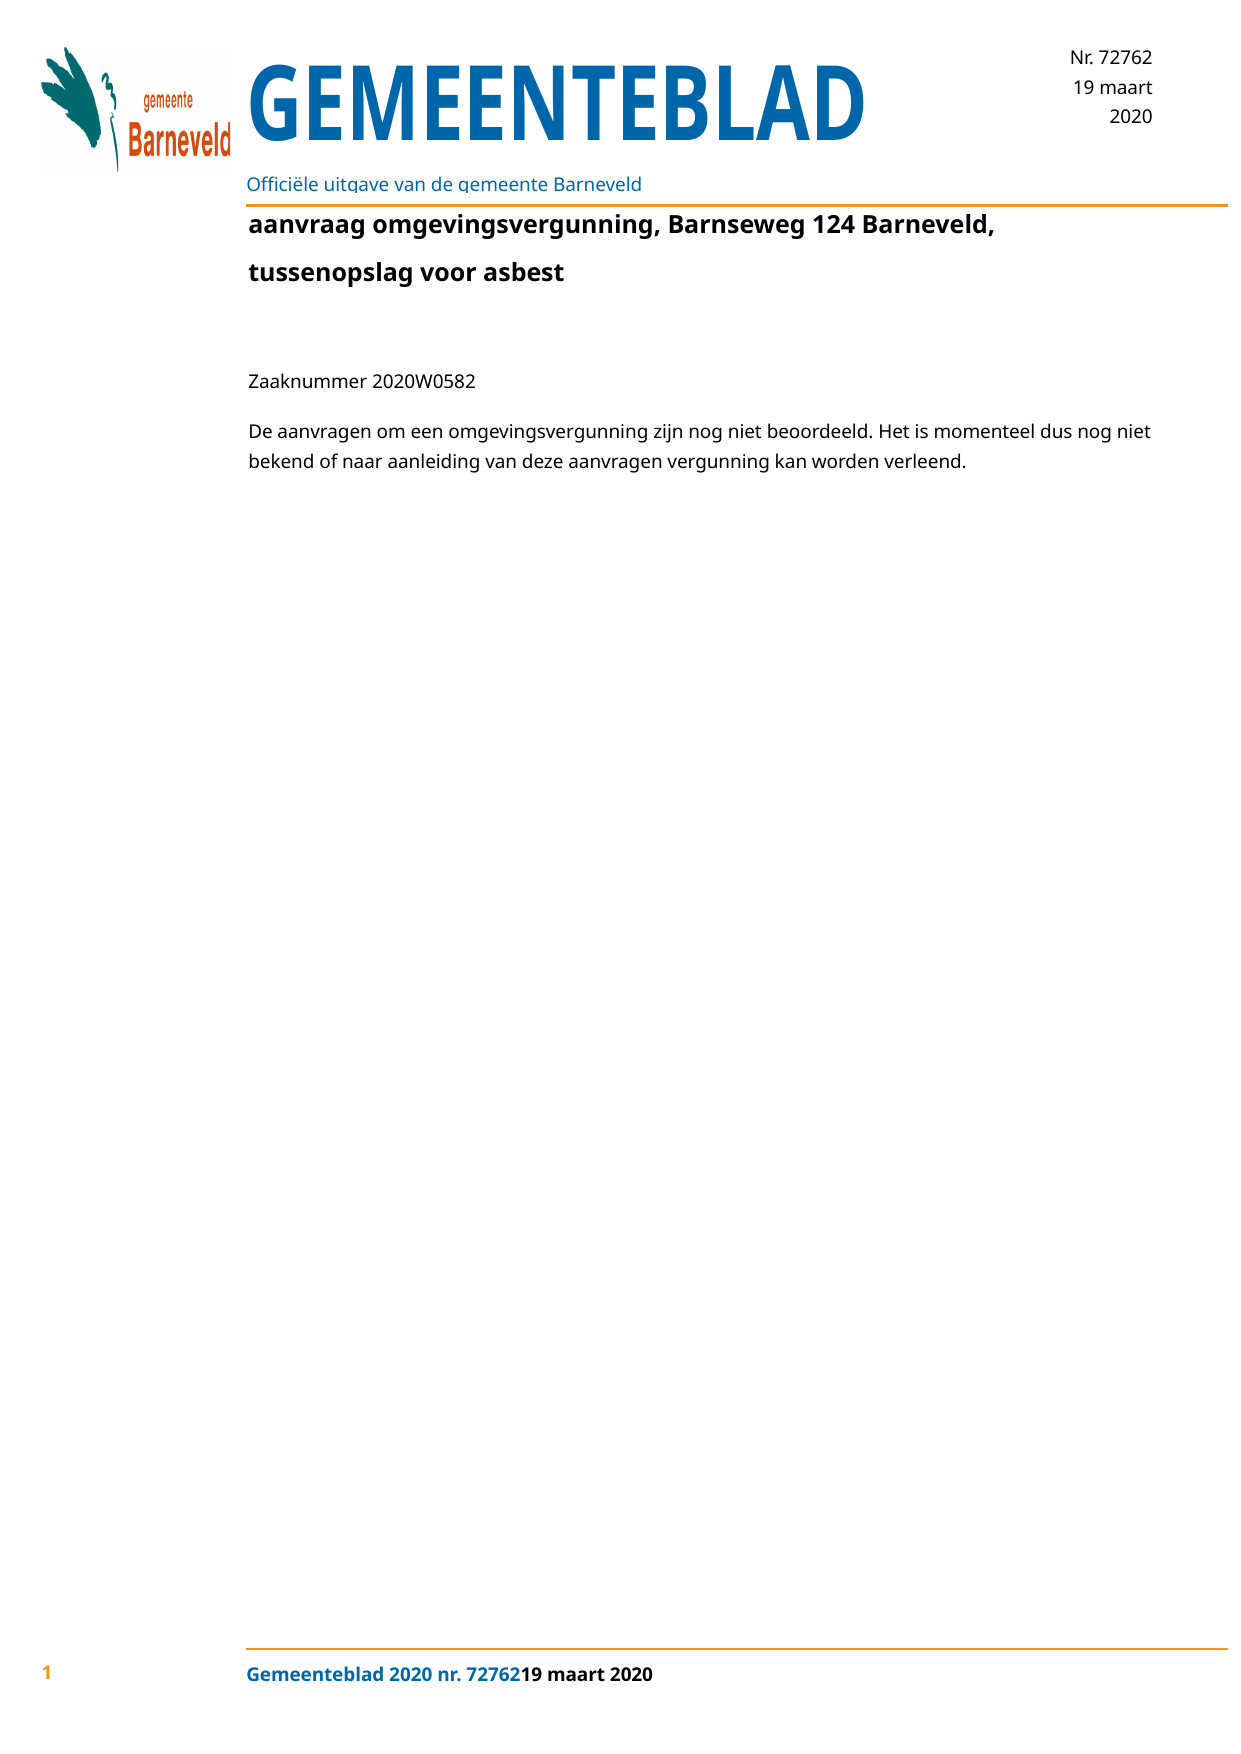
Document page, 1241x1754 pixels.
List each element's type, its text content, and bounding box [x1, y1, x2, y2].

text De aanvragen om een omgevingsvergunning zijn nog niet beoordeeld. Het is momenteel dus nog niet bekend of naar aanleiding van deze aanvragen vergunning kan worden verleend. [248, 419, 1152, 474]
picture [41, 47, 231, 172]
text aanvraag omgevingsvergunning, Barnseweg 124 Barneveld, tussenopslag voor asbest [248, 207, 1152, 288]
text Zaaknummer 2020W0582 [248, 368, 1152, 394]
